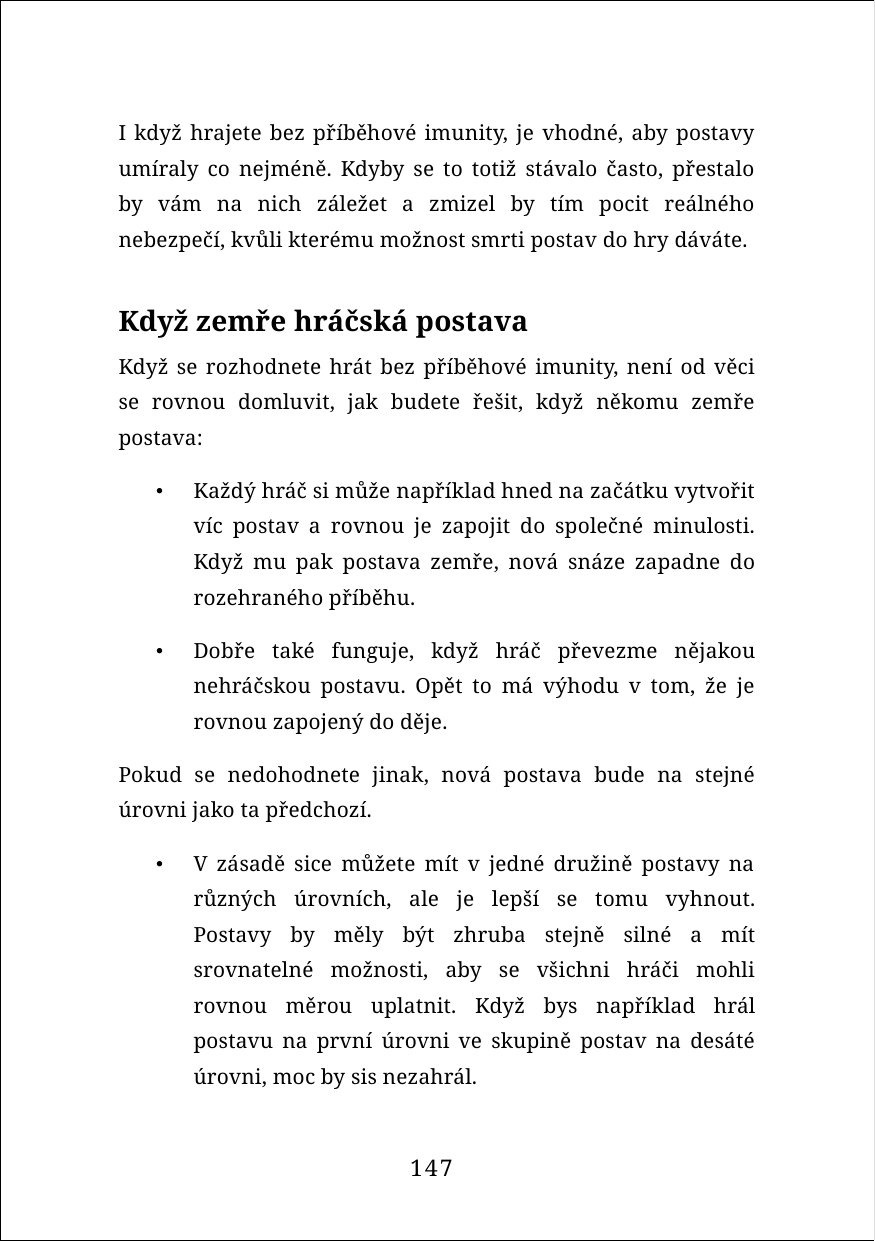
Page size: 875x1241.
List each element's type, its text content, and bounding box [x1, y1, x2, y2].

text Pokud se nedohodnete jinak, nová postava bude na stejné úrovni jako ta předchozí. [118, 760, 756, 824]
list V zásadě sice můžete mít v jedné družině postavy na různých úrovních, ale je lepší se tomu vyhnout. Postavy by měly být zhruba stejně silné a mít srovnatelné možnosti, aby se všichni hráči mohli rovnou měrou uplatnit. Když bys například hrál postavu na první úrovni ve skupině postav na desáté úrovni, moc by sis nezahrál. [156, 849, 756, 1090]
text Když se rozhodnete hrát bez příběhové imunity, není od věci se rovnou domluvit, jak budete řešit, když někomu zemře postava: [118, 352, 756, 451]
subtitle Když zemře hráčská postava [118, 302, 756, 340]
text I když hrajete bez příběhové imunity, je vhodné, aby postavy umíraly co nejméně. Kdyby se to totiž stávalo často, přestalo by vám na nich záležet a zmizel by tím pocit reálného nebezpečí, kvůli kterému možnost smrti postav do hry dáváte. [118, 118, 756, 253]
list Dobře také funguje, když hráč převezme nějakou nehráčskou postavu. Opět to má výhodu v tom, že je rovnou zapojený do děje. [156, 636, 756, 735]
list Každý hráč si může například hned na začátku vytvořit víc postav a rovnou je zapojit do společné minulosti. Když mu pak postava zemře, nová snáze zapadne do rozehraného příběhu. [156, 476, 756, 611]
